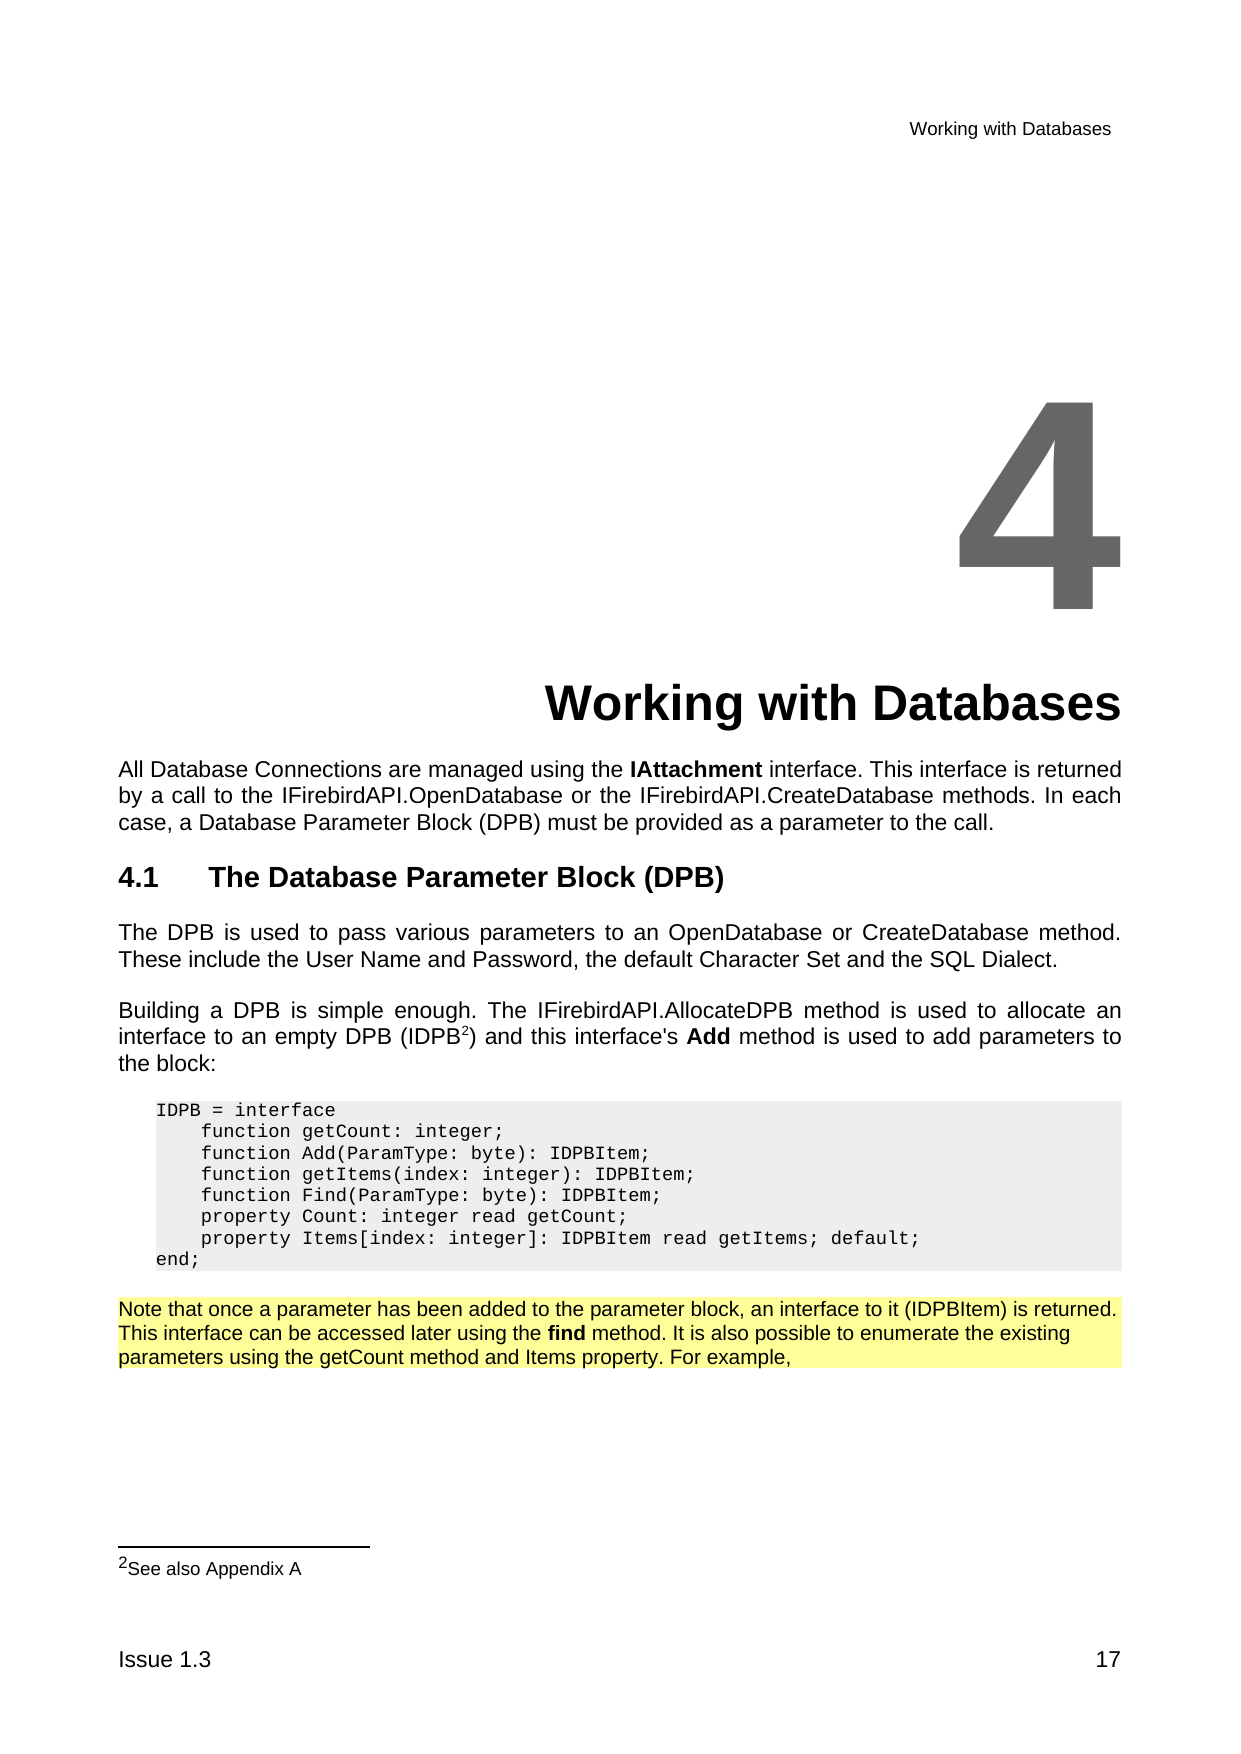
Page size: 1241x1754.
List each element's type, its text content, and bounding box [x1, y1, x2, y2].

text function getItems(index: integer): IDPBItem; [156, 1165, 1122, 1186]
text All Database Connections are managed using the IAttachment interface. This interface is returned by a call to the IFirebirdAPI.OpenDatabase or the IFirebirdAPI.CreateDatabase methods. In each case, a Database Parameter Block (DPB) must be provided as a parameter to the call. [118, 756, 1122, 835]
text Note that once a parameter has been added to the parameter block, an interface to it (IDPBItem) is returned. This interface can be accessed later using the find method. It is also possible to enumerate the existing parameters using the getCount method and Items property. For example, [118, 1297, 1122, 1368]
text property Count: integer read getCount; [156, 1207, 1122, 1228]
text The DPB is used to pass various parameters to an OpenDatabase or CreateDatabase method. These include the User Name and Password, the default Character Set and the SQL Dialect. [118, 919, 1122, 972]
text property Items[index: integer]: IDPBItem read getItems; default; [156, 1228, 1122, 1250]
subtitle Working with Databases [81, 328, 1122, 731]
text IDPB = interface [156, 1101, 1122, 1122]
subtitle The Database Parameter Block (DPB) [118, 860, 1122, 894]
text Building a DPB is simple enough. The IFirebirdAPI.AllocateDPB method is used to allocate an interface to an empty DPB (IDPB) and this interface's Add method is used to add parameters to the block: [118, 997, 1122, 1076]
text function Find(ParamType: byte): IDPBItem; [156, 1186, 1122, 1207]
text See also Appendix A. [118, 1553, 1122, 1579]
text function getCount: integer; [156, 1122, 1122, 1143]
text function Add(ParamType: byte): IDPBItem; [156, 1143, 1122, 1165]
text end; [156, 1250, 1122, 1271]
